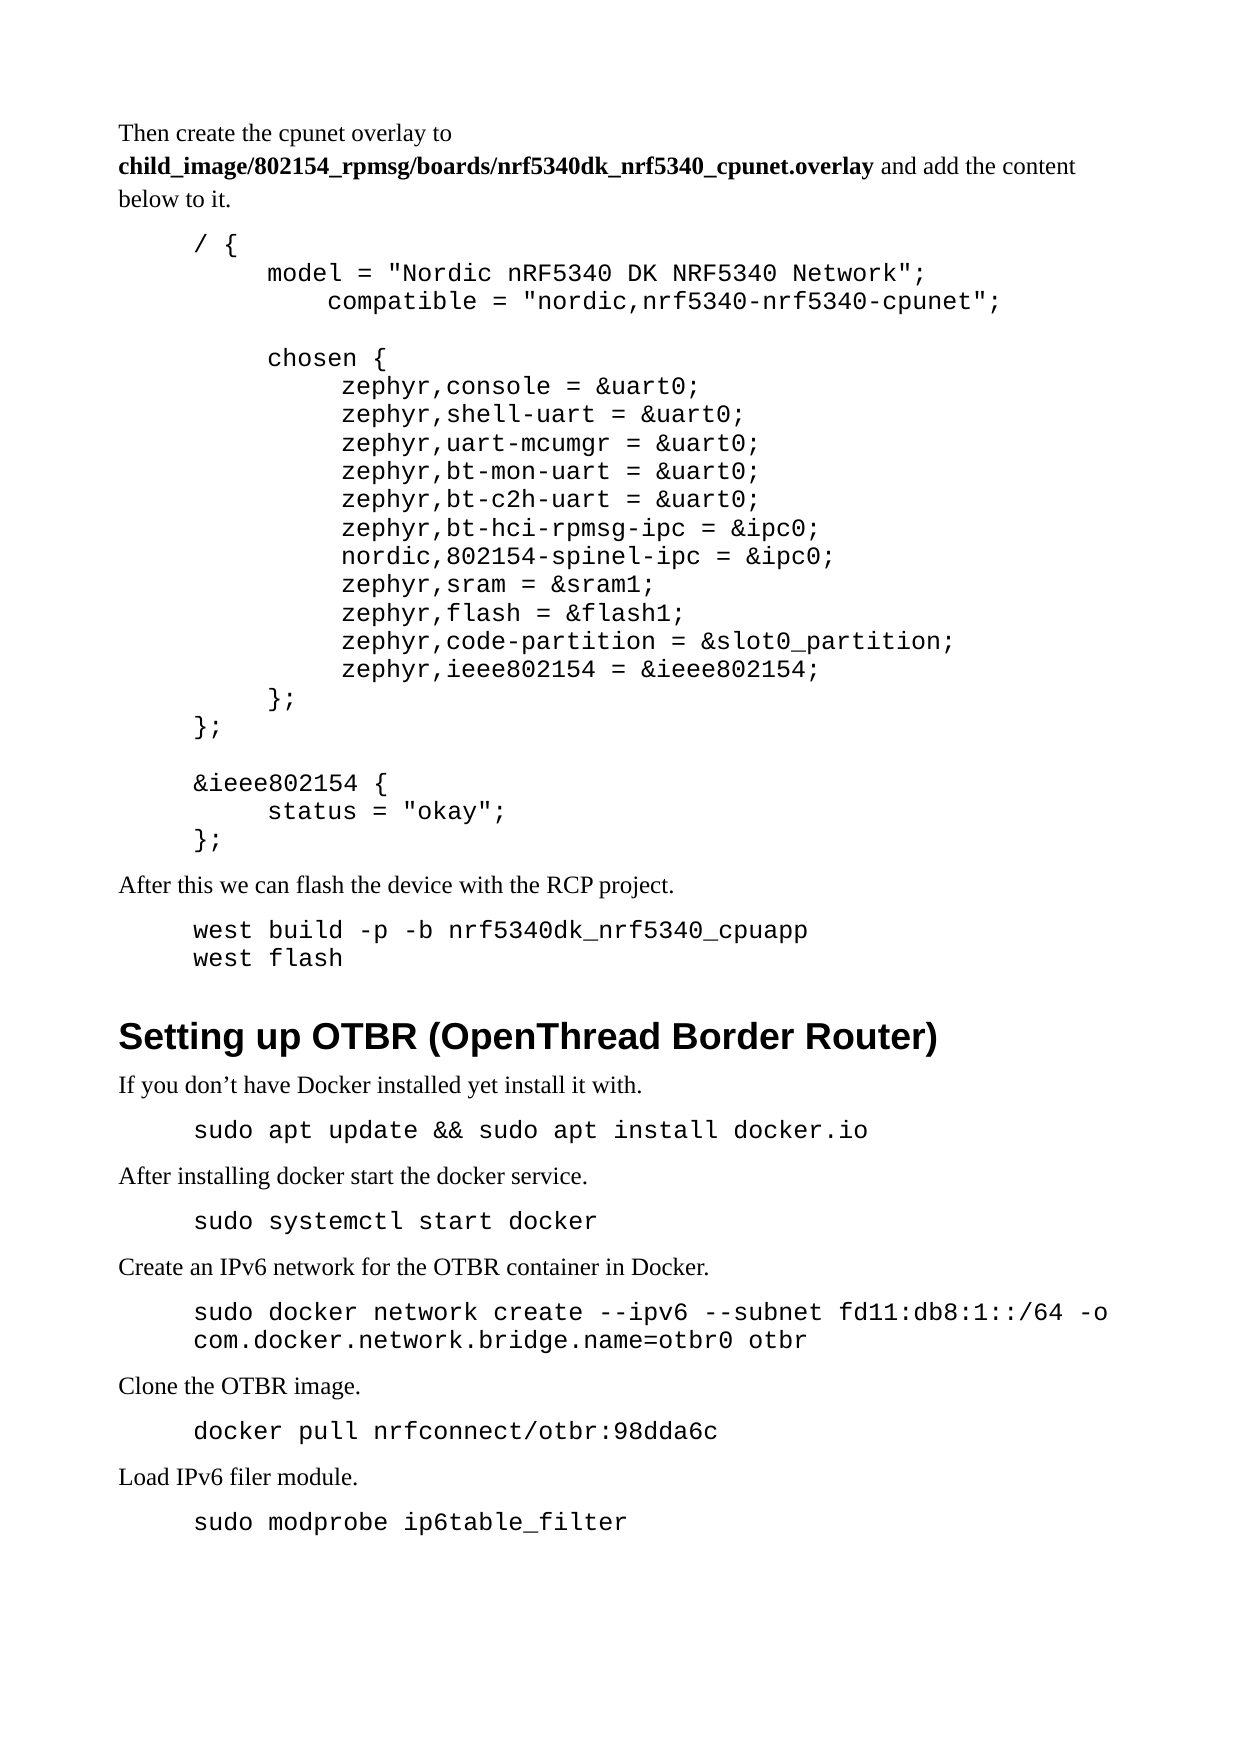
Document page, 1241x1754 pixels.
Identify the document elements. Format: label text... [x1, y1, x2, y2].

text Create an IPv6 network for the OTBR container in Docker. [118, 1252, 1122, 1281]
text docker pull nrfconnect/otbr:98dda6c [193, 1419, 1122, 1447]
text zephyr,bt-hci-rpmsg-ipc = &ipc0; [193, 515, 1122, 543]
text After installing docker start the docker service. [118, 1161, 1122, 1190]
text / { [193, 232, 1122, 260]
text compatible = "nordic,nrf5340-nrf5340-cpunet"; [193, 288, 1122, 317]
text zephyr,bt-c2h-uart = &uart0; [193, 487, 1122, 515]
text &ieee802154 { [193, 770, 1122, 798]
text zephyr,shell-uart = &uart0; [193, 402, 1122, 430]
text model = "Nordic nRF5340 DK NRF5340 Network"; [193, 260, 1122, 288]
text }; [193, 713, 1122, 742]
text zephyr,flash = &flash1; [193, 600, 1122, 628]
text zephyr,console = &uart0; [193, 373, 1122, 402]
text sudo apt update && sudo apt install docker.io [193, 1118, 1122, 1146]
text Then create the cpunet overlay to child_image/802154_rpmsg/boards/nrf5340dk_nrf5340_cpunet.overlay and add the content below to it. [118, 118, 1122, 213]
text If you don’t have Docker installed yet install it with. [118, 1070, 1122, 1099]
text sudo systemctl start docker [193, 1208, 1122, 1237]
text chosen { [193, 345, 1122, 373]
text After this we can flash the device with the RCP project. [118, 870, 1122, 899]
subtitle Setting up OTBR (OpenThread Border Router) [118, 1014, 1122, 1057]
text zephyr,sram = &sram1; [193, 572, 1122, 600]
text status = "okay"; [193, 798, 1122, 827]
text Load IPv6 filer module. [118, 1462, 1122, 1491]
text zephyr,code-partition = &slot0_partition; [193, 628, 1122, 657]
text zephyr,ieee802154 = &ieee802154; [193, 657, 1122, 685]
text west build -p -b nrf5340dk_nrf5340_cpuapp [193, 918, 1122, 946]
text }; [193, 827, 1122, 855]
text sudo modprobe ip6table_filter [193, 1510, 1122, 1538]
text sudo docker network create --ipv6 --subnet fd11:db8:1::/64 -o com.docker.network.bridge.name=otbr0 otbr [193, 1299, 1122, 1356]
text nordic,802154-spinel-ipc = &ipc0; [193, 543, 1122, 572]
text Clone the OTBR image. [118, 1371, 1122, 1400]
text zephyr,uart-mcumgr = &uart0; [193, 430, 1122, 458]
text }; [193, 685, 1122, 713]
text zephyr,bt-mon-uart = &uart0; [193, 458, 1122, 487]
text west flash [193, 946, 1122, 974]
